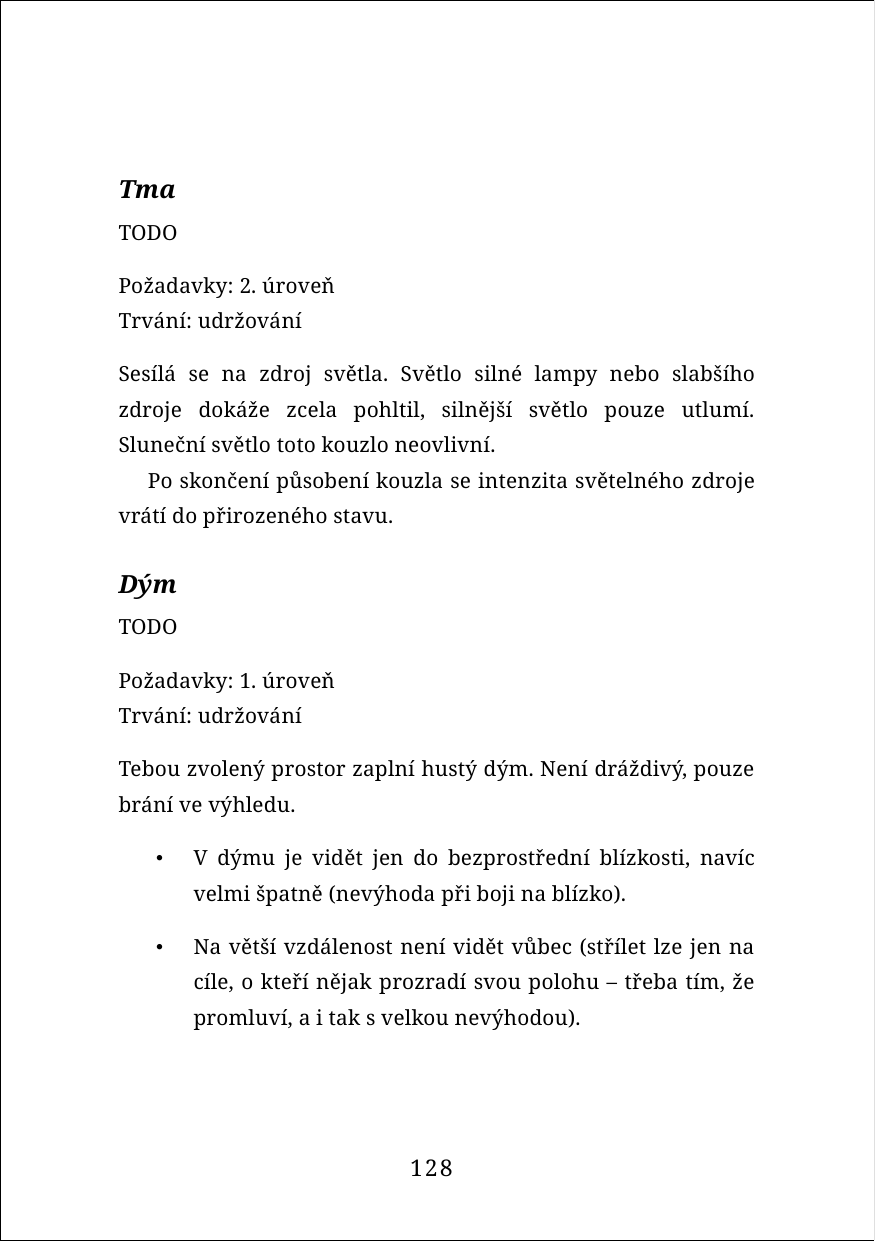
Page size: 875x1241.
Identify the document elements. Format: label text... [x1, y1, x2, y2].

text Požadavky: 1. úroveň Trvání: udržování [118, 666, 756, 730]
text Sesílá se na zdroj světla. Světlo silné lampy nebo slabšího zdroje dokáže zcela pohltil, silnější světlo pouze utlumí. Sluneční světlo toto kouzlo neovlivní. Po skončení působení kouzla se intenzita světelného zdroje vrátí do přirozeného stavu. [118, 359, 756, 530]
subtitle Tma [118, 172, 756, 206]
list V dýmu je vidět jen do bezprostřední blízkosti, navíc velmi špatně (nevýhoda při boji na blízko). [156, 843, 756, 907]
list Na větší vzdálenost není vidět vůbec (střílet lze jen na cíle, o kteří nějak prozradí svou polohu – třeba tím, že promluví, a i tak s velkou nevýhodou). [156, 932, 756, 1031]
text Tebou zvolený prostor zaplní hustý dým. Není dráždivý, pouze brání ve výhledu. [118, 754, 756, 818]
text TODO [118, 218, 756, 246]
text TODO [118, 612, 756, 641]
subtitle Dým [118, 567, 756, 601]
text Požadavky: 2. úroveň Trvání: udržování [118, 271, 756, 335]
